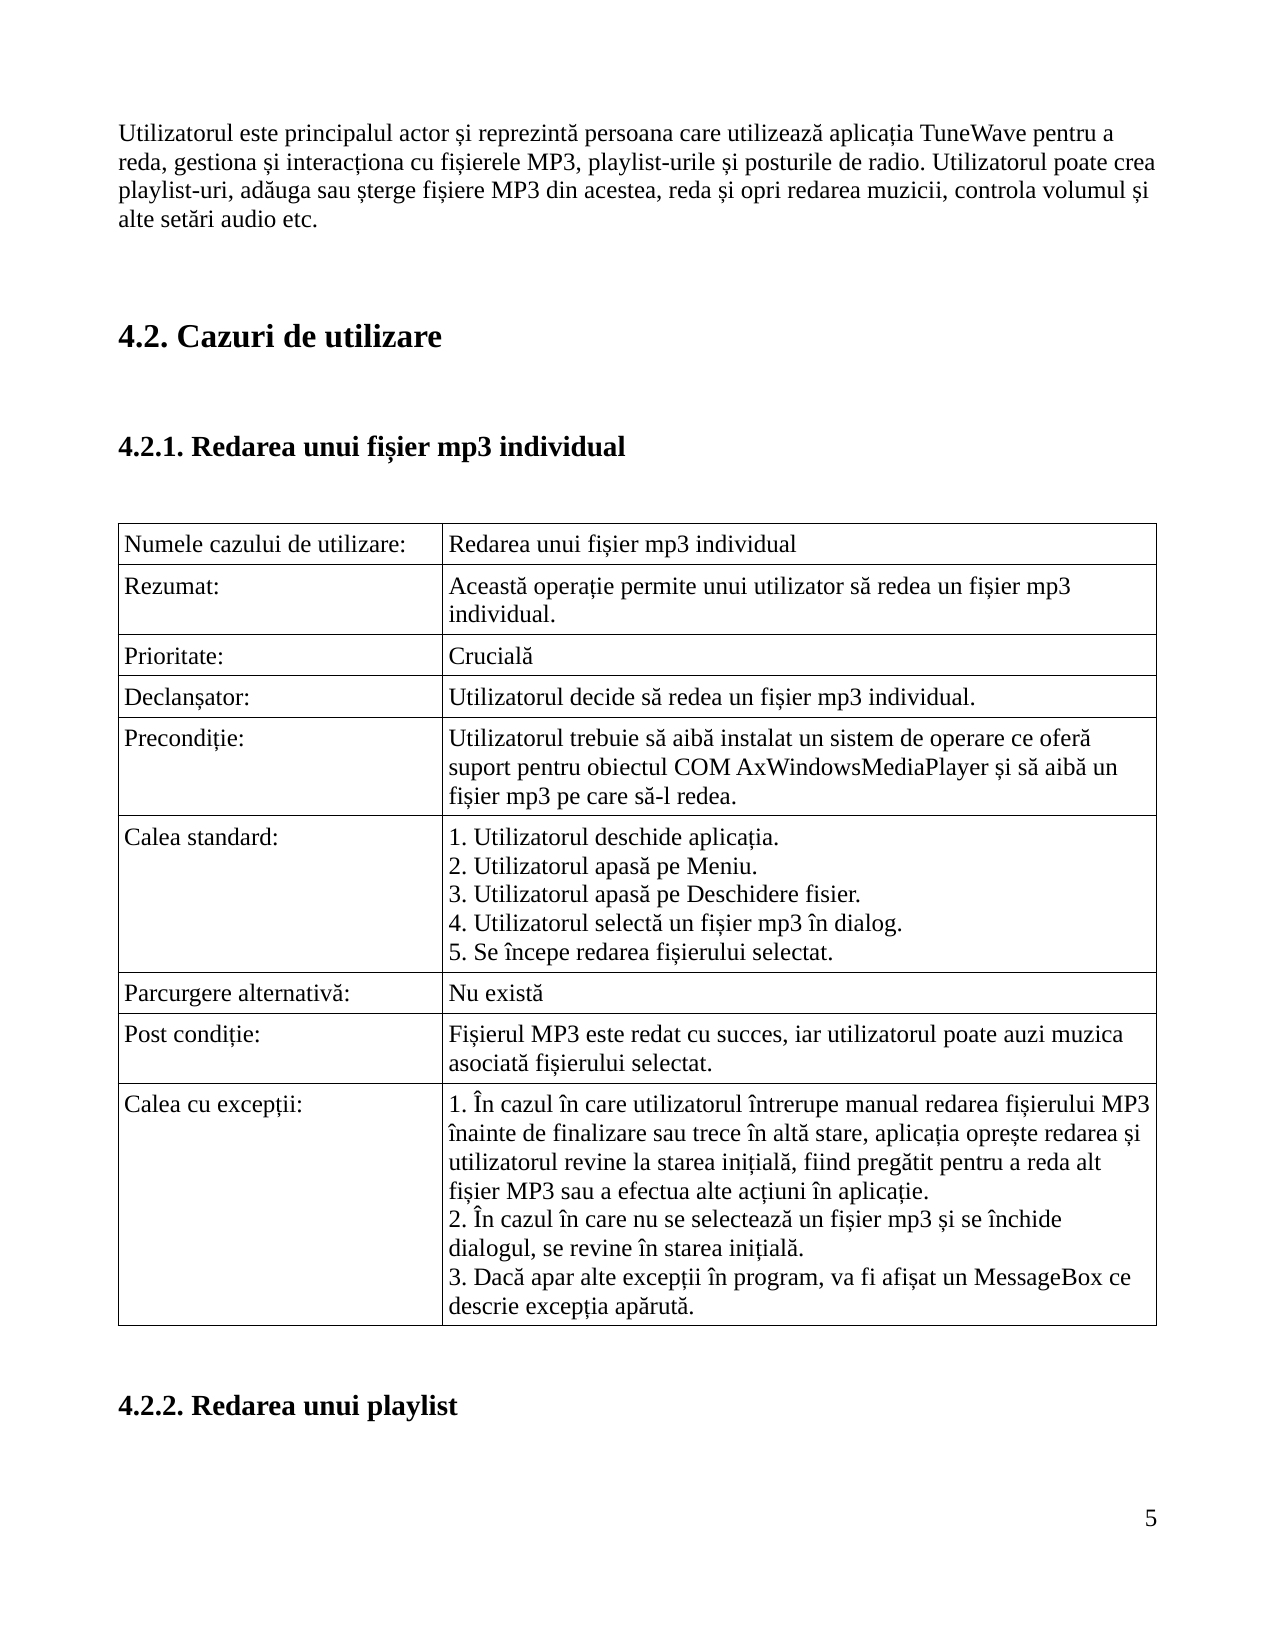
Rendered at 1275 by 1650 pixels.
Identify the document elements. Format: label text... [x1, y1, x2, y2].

table_cell Această operație permite unui utilizator să redea un fișier mp3 individual. [443, 565, 1156, 634]
table_cell Parcurgere alternativă: [119, 973, 442, 1013]
table_cell Precondiție: [119, 718, 442, 815]
text Utilizatorul este principalul actor și reprezintă persoana care utilizează aplicația TuneWave pentru a reda, gestiona și interacționa cu fișierele MP3, playlist-urile și posturile de radio. Utilizatorul poate crea playlist-uri, adăuga sau șterge fișiere MP3 din acestea, reda și opri redarea muzicii, controla volumul și alte setări audio etc. [118, 118, 1157, 233]
table_cell Calea cu excepții: [119, 1084, 442, 1325]
table_cell 1. Utilizatorul deschide aplicația. 2. Utilizatorul apasă pe Meniu. 3. Utilizatorul apasă pe Deschidere fisier. 4. Utilizatorul selectă un fișier mp3 în dialog. 5. Se începe redarea fișierului selectat. [443, 816, 1156, 972]
table_cell Prioritate: [119, 635, 442, 675]
subtitle 4.2.1. Redarea unui fișier mp3 individual [118, 429, 1157, 463]
table_cell Utilizatorul decide să redea un fișier mp3 individual. [443, 676, 1156, 717]
table_cell Utilizatorul trebuie să aibă instalat un sistem de operare ce oferă suport pentru obiectul COM AxWindowsMediaPlayer și să aibă un fișier mp3 pe care să-l redea. [443, 718, 1156, 815]
table_cell Fișierul MP3 este redat cu succes, iar utilizatorul poate auzi muzica asociată fișierului selectat. [443, 1014, 1156, 1083]
table_cell Calea standard: [119, 816, 442, 972]
table_cell Rezumat: [119, 565, 442, 634]
subtitle 4.2. Cazuri de utilizare [118, 316, 1157, 354]
table_header Numele cazului de utilizare: [119, 524, 442, 564]
table_cell Declanșator: [119, 676, 442, 717]
table_cell Crucială [443, 635, 1156, 675]
table_header Redarea unui fișier mp3 individual [443, 524, 1156, 564]
table_cell Post condiție: [119, 1014, 442, 1083]
table_cell Nu există [443, 973, 1156, 1013]
subtitle 4.2.2. Redarea unui playlist [118, 1388, 1157, 1422]
table_cell 1. În cazul în care utilizatorul întrerupe manual redarea fișierului MP3 înainte de finalizare sau trece în altă stare, aplicația oprește redarea și utilizatorul revine la starea inițială, fiind pregătit pentru a reda alt fișier MP3 sau a efectua alte acțiuni în aplicație. 2. În cazul în care nu se selectează un fișier mp3 și se închide dialogul, se revine în starea inițială. 3. Dacă apar alte excepții în program, va fi afișat un MessageBox ce descrie excepția apărută. [443, 1084, 1156, 1325]
